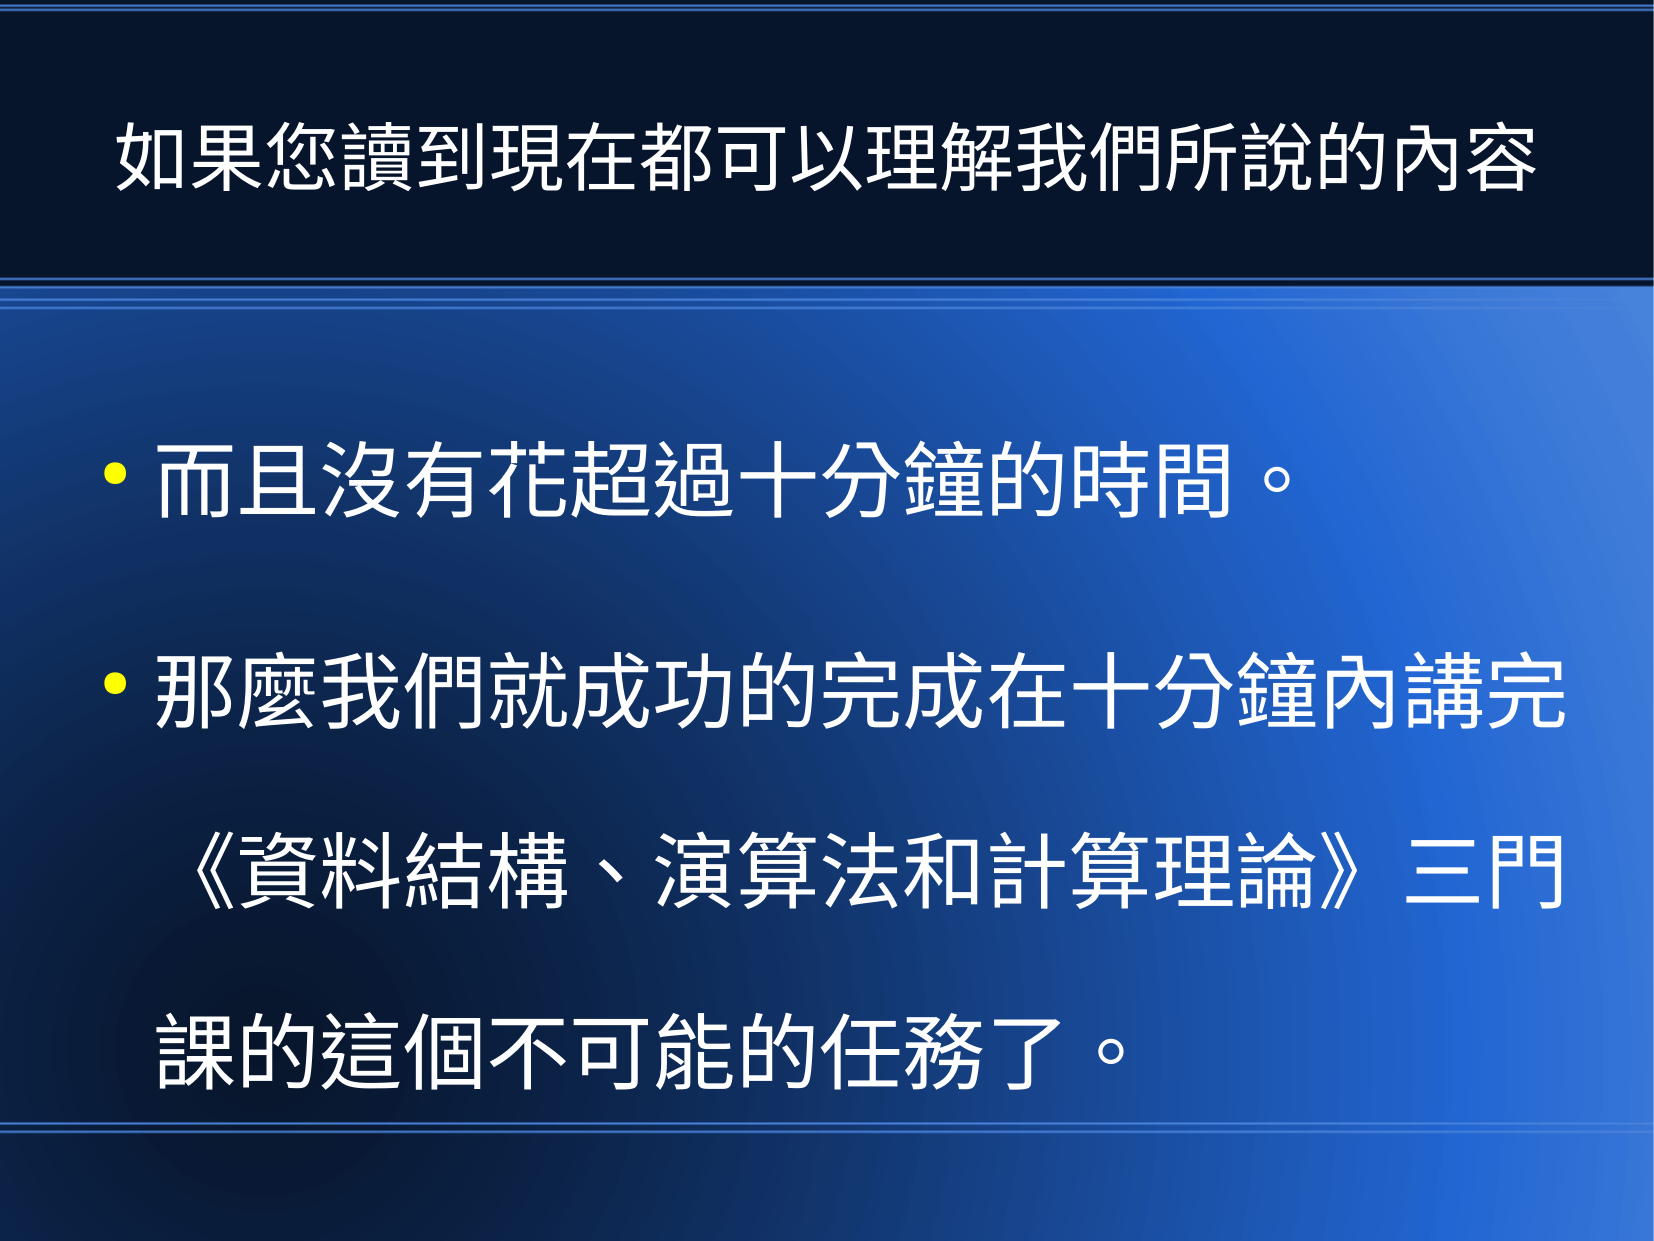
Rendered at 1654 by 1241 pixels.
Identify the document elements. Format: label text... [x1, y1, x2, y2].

list 而且沒有花超過十分鐘的時間。 那麼我們就成功的完成在十分鐘內講完《資料結構、演算法和計算理論》三門課的這個不可能的任務了。 [82, 355, 1595, 1241]
picture [0, 0, 1654, 1241]
title 如果您讀到現在都可以理解我們所說的內容 [82, 49, 1571, 257]
